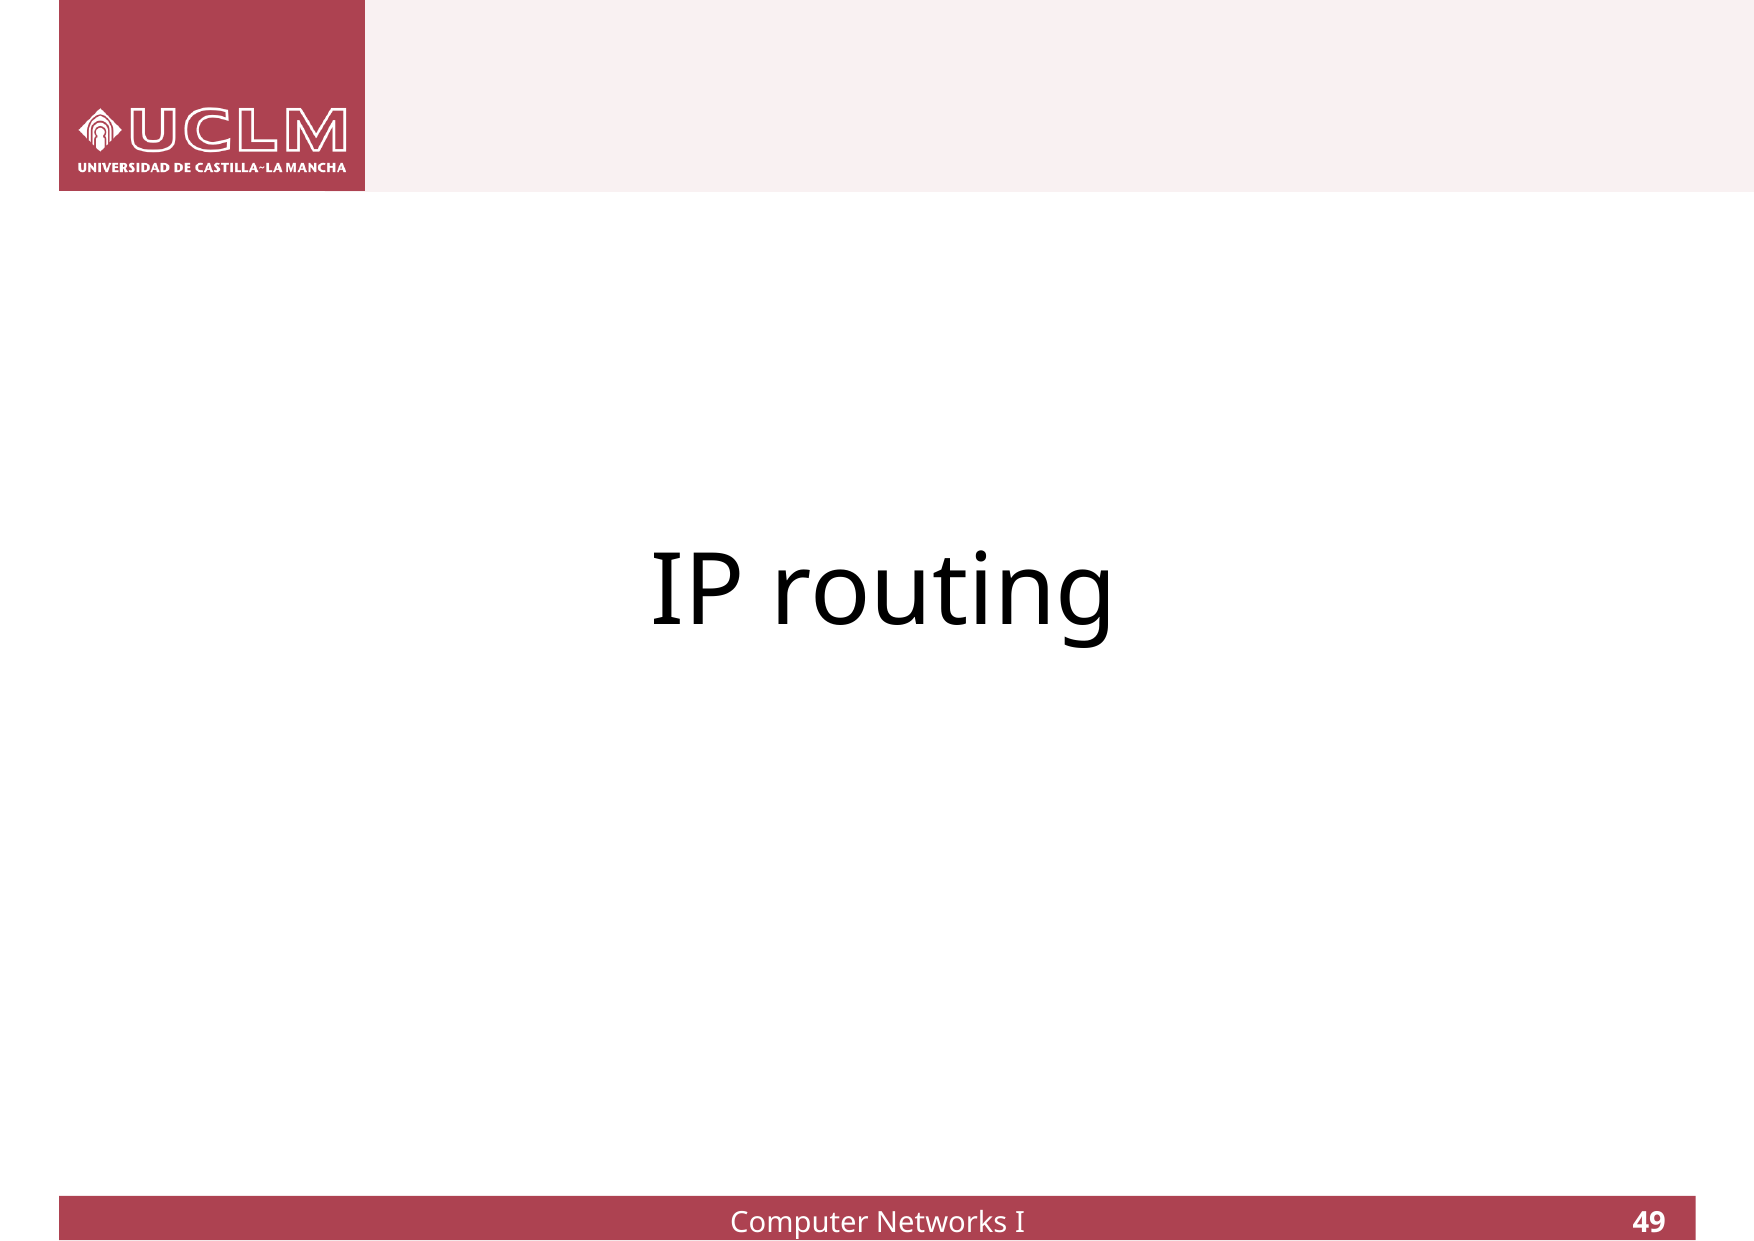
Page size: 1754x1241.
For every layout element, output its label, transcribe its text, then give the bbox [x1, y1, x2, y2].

picture [59, 0, 365, 191]
list IP routing [94, 518, 1674, 694]
